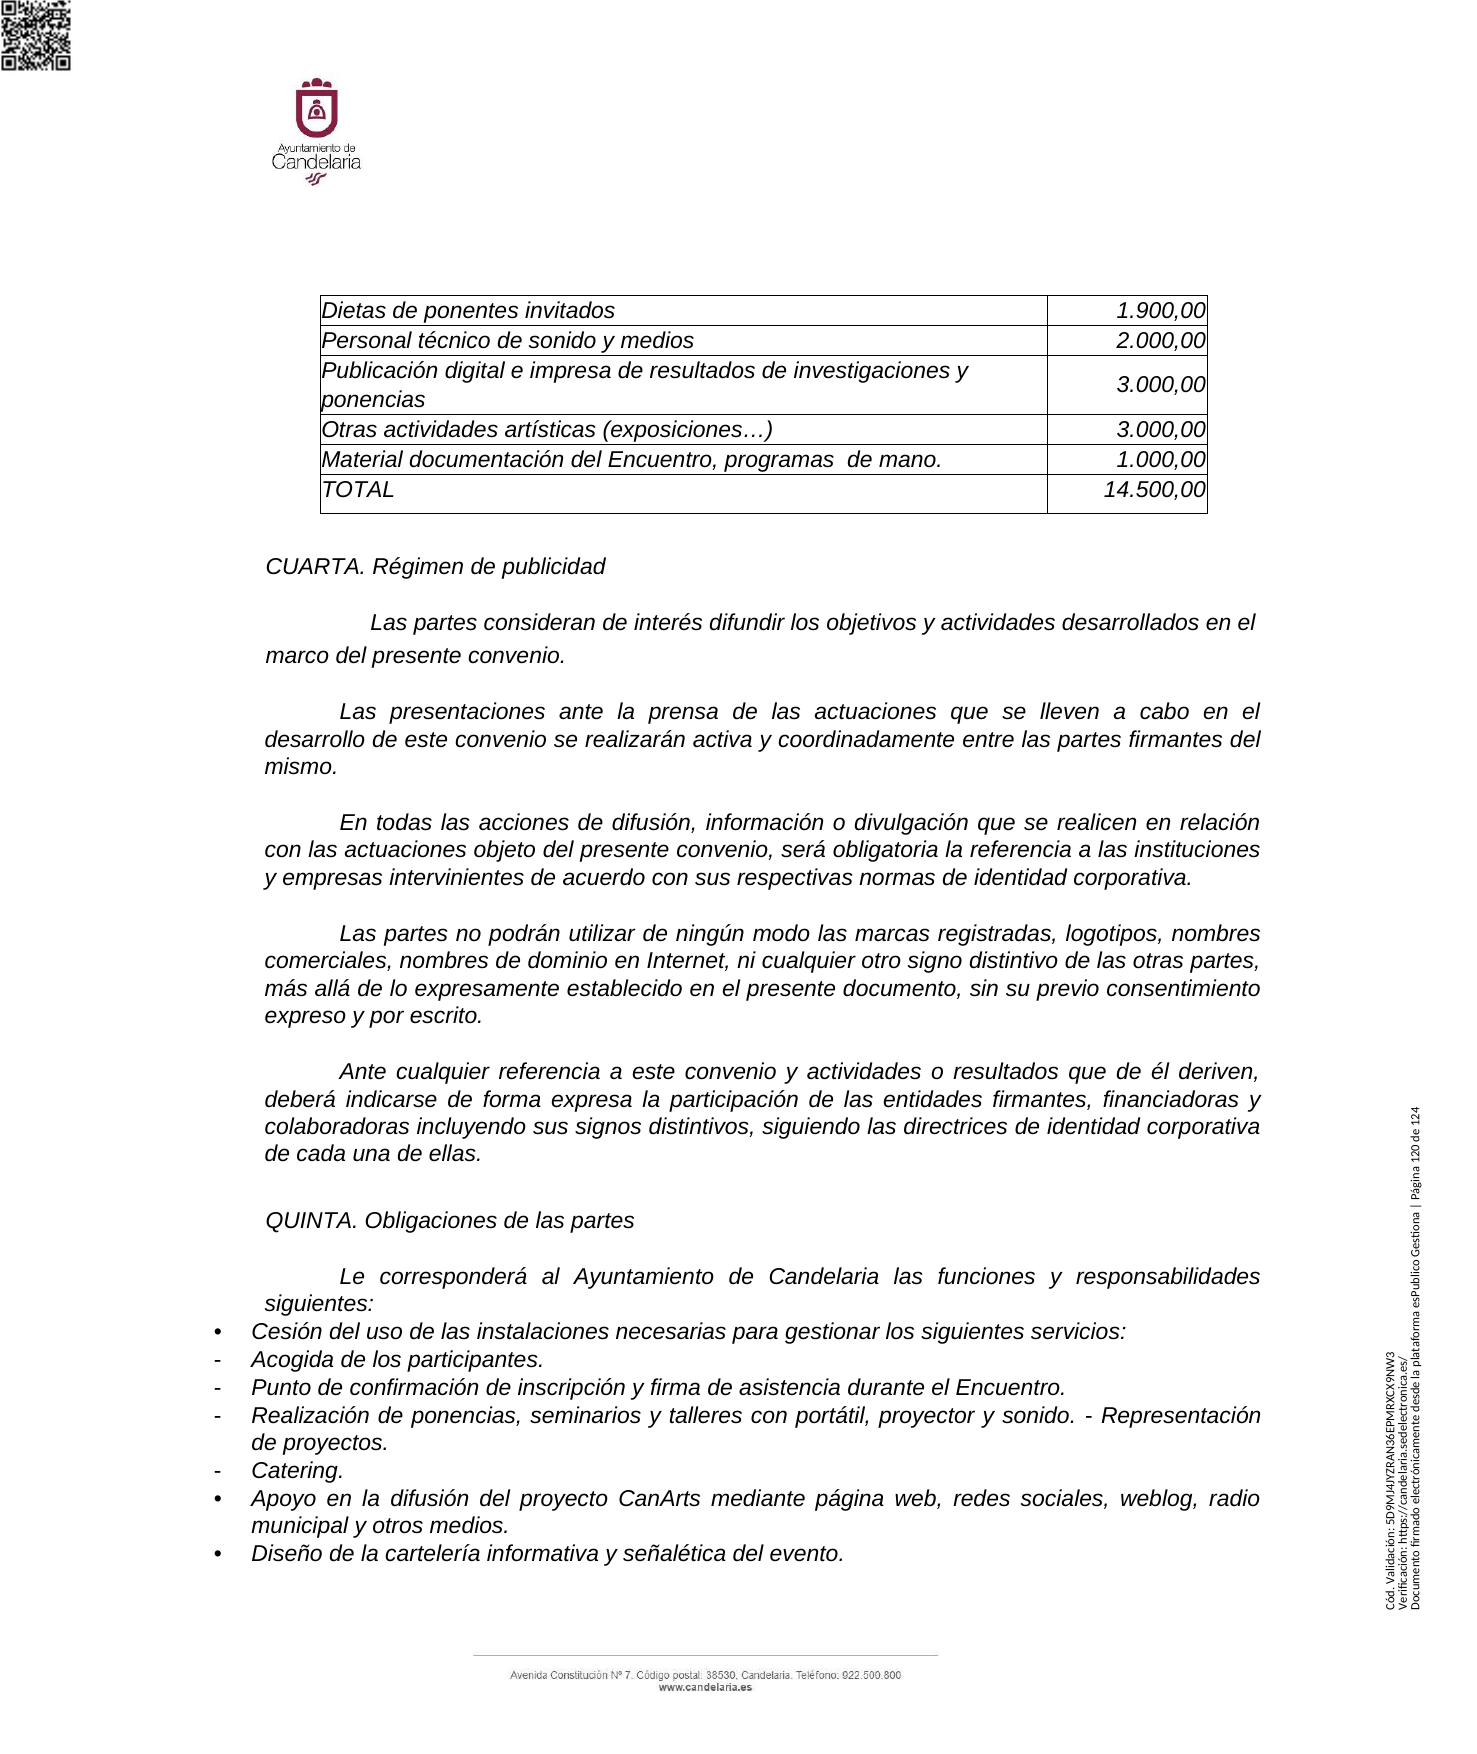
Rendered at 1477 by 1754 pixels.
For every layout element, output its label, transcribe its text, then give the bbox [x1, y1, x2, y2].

text Ante cualquier referencia a este convenio y actividades o resultados que de él deriven, deberá indicarse de forma expresa la participación de las entidades firmantes, financiadoras y colaboradoras incluyendo sus signos distintivos, siguiendo las directrices de identidad corporativa de cada una de ellas. [264, 1058, 1263, 1167]
list Catering. [214, 1457, 1263, 1483]
list Diseño de la cartelería informativa y señalética del evento. [214, 1540, 1263, 1567]
table_cell Personal técnico de sonido y medios [321, 326, 1047, 355]
table_cell 3.000,00 [1048, 356, 1207, 414]
list Realización de ponencias, seminarios y talleres con portátil, proyector y sonido. - Representación de proyectos. [214, 1402, 1263, 1455]
list Acogida de los participantes. [214, 1346, 1263, 1372]
list Punto de confirmación de inscripción y firma de asistencia durante el Encuentro. [214, 1374, 1263, 1400]
table_cell 1.900,00 [1048, 296, 1207, 325]
text Le corresponderá al Ayuntamiento de Candelaria las funciones y responsabilidades siguientes: [264, 1263, 1263, 1316]
table_cell Material documentación del Encuentro, programas de mano. [321, 445, 1047, 474]
table_cell 1.000,00 [1048, 445, 1207, 474]
list Apoyo en la difusión del proyecto CanArts mediante página web, redes sociales, weblog, radio municipal y otros medios. [214, 1485, 1263, 1539]
table_cell Otras actividades artísticas (exposiciones…) [321, 415, 1047, 444]
text QUINTA. Obligaciones de las partes [265, 1207, 1263, 1233]
table_cell 3.000,00 [1048, 415, 1207, 444]
text marco del presente convenio. [265, 642, 1263, 668]
text Las partes consideran de interés difundir los objetivos y actividades desarrollados en el [252, 609, 1264, 635]
table_cell Publicación digital e impresa de resultados de investigaciones y ponencias [321, 356, 1047, 414]
text CUARTA. Régimen de publicidad [265, 553, 1263, 579]
table_cell 2.000,00 [1048, 326, 1207, 355]
list Cesión del uso de las instalaciones necesarias para gestionar los siguientes servicios: [214, 1318, 1263, 1344]
text Las partes no podrán utilizar de ningún modo las marcas registradas, logotipos, nombres comerciales, nombres de dominio en Internet, ni cualquier otro signo distintivo de las otras partes, más allá de lo expresamente establecido en el presente documento, sin su previo consentimiento expreso y por escrito. [264, 920, 1263, 1028]
text Las presentaciones ante la prensa de las actuaciones que se lleven a cabo en el desarrollo de este convenio se realizarán activa y coordinadamente entre las partes firmantes del mismo. [264, 698, 1263, 779]
table_cell TOTAL [321, 475, 1047, 513]
table_cell 14.500,00 [1048, 475, 1207, 513]
table_cell Dietas de ponentes invitados [321, 296, 1047, 325]
text En todas las acciones de difusión, información o divulgación que se realicen en relación con las actuaciones objeto del presente convenio, será obligatoria la referencia a las instituciones y empresas intervinientes de acuerdo con sus respectivas normas de identidad corporativa. [264, 809, 1263, 890]
